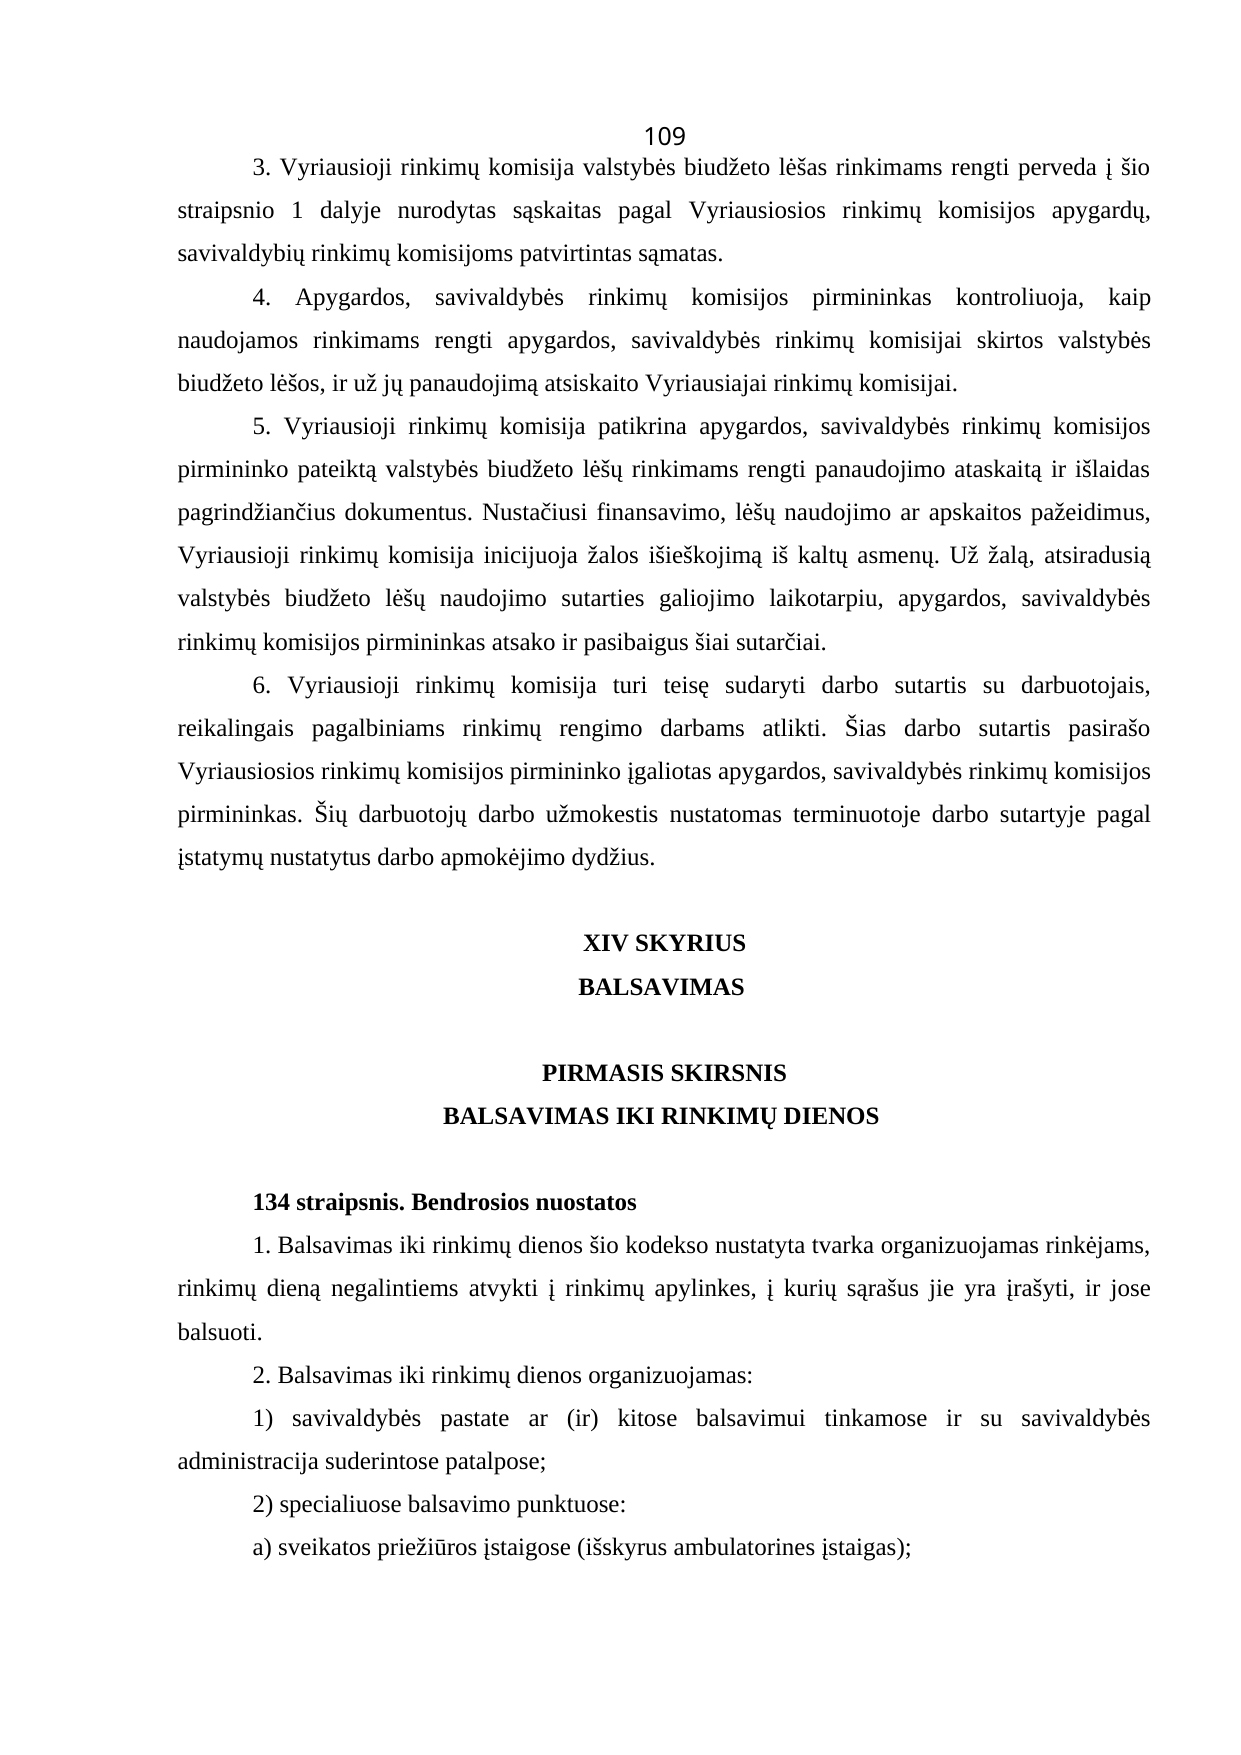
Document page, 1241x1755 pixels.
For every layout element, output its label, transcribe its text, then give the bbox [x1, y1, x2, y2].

text BALSAVIMAS IKI RINKIMŲ DIENOS [177, 1101, 1152, 1130]
text 2. Balsavimas iki rinkimų dienos organizuojamas: [177, 1360, 1152, 1388]
text 5. Vyriausioji rinkimų komisija patikrina apygardos, savivaldybės rinkimų komisijos pirmininko pateiktą valstybės biudžeto lėšų rinkimams rengti panaudojimo ataskaitą ir išlaidas pagrindžiančius dokumentus. Nustačiusi finansavimo, lėšų naudojimo ar apskaitos pažeidimus, Vyriausioji rinkimų komisija inicijuoja žalos išieškojimą iš kaltų asmenų. Už žalą, atsiradusią valstybės biudžeto lėšų naudojimo sutarties galiojimo laikotarpiu, apygardos, savivaldybės rinkimų komisijos pirmininkas atsako ir pasibaigus šiai sutarčiai. [177, 411, 1152, 655]
text 134 straipsnis. Bendrosios nuostatos [177, 1187, 1152, 1216]
text 6. Vyriausioji rinkimų komisija turi teisę sudaryti darbo sutartis su darbuotojais, reikalingais pagalbiniams rinkimų rengimo darbams atlikti. Šias darbo sutartis pasirašo Vyriausiosios rinkimų komisijos pirmininko įgaliotas apygardos, savivaldybės rinkimų komisijos pirmininkas. Šių darbuotojų darbo užmokestis nustatomas terminuotoje darbo sutartyje pagal įstatymų nustatytus darbo apmokėjimo dydžius. [177, 670, 1152, 871]
text PIRMASIS SKIRSNIS [177, 1058, 1152, 1087]
text BALSAVIMAS [177, 972, 1152, 1000]
text a) sveikatos priežiūros įstaigose (išskyrus ambulatorines įstaigas); [177, 1532, 1152, 1561]
text 1) savivaldybės pastate ar (ir) kitose balsavimui tinkamose ir su savivaldybės administracija suderintose patalpose; [177, 1403, 1152, 1475]
text 4. Apygardos, savivaldybės rinkimų komisijos pirmininkas kontroliuoja, kaip naudojamos rinkimams rengti apygardos, savivaldybės rinkimų komisijai skirtos valstybės biudžeto lėšos, ir už jų panaudojimą atsiskaito Vyriausiajai rinkimų komisijai. [177, 282, 1152, 397]
text 2) specialiuose balsavimo punktuose: [177, 1489, 1152, 1518]
text 1. Balsavimas iki rinkimų dienos šio kodekso nustatyta tvarka organizuojamas rinkėjams, rinkimų dieną negalintiems atvykti į rinkimų apylinkes, į kurių sąrašus jie yra įrašyti, ir jose balsuoti. [177, 1230, 1152, 1345]
text 3. Vyriausioji rinkimų komisija valstybės biudžeto lėšas rinkimams rengti perveda į šio straipsnio 1 dalyje nurodytas sąskaitas pagal Vyriausiosios rinkimų komisijos apygardų, savivaldybių rinkimų komisijoms patvirtintas sąmatas. [177, 152, 1152, 267]
text XIV SKYRIUS [177, 928, 1152, 957]
